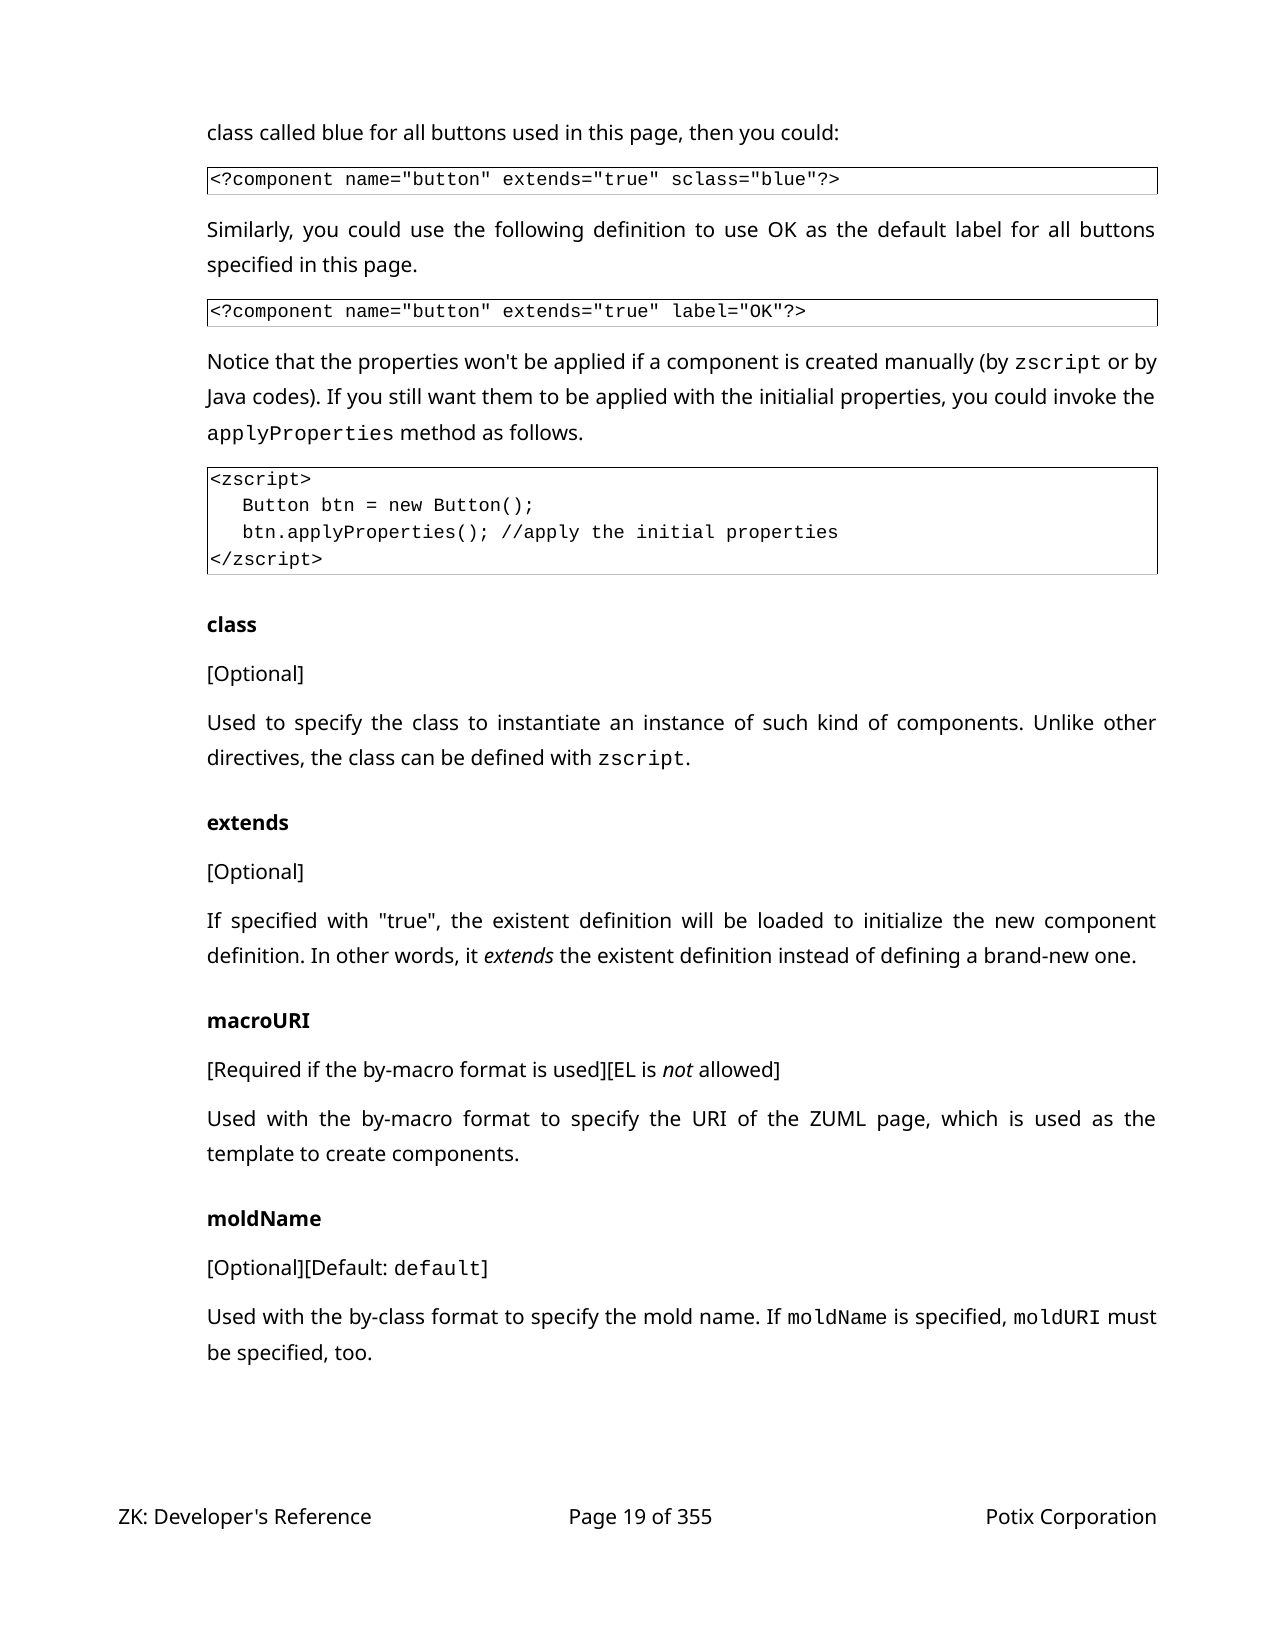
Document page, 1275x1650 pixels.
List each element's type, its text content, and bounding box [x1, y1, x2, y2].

text [Optional] [207, 659, 1157, 687]
text Used to specify the class to instantiate an instance of such kind of components. Unlike other directives, the class can be defined with zscript. [207, 708, 1157, 772]
text Notice that the properties won't be applied if a component is created manually (by zscript or by Java codes). If you still want them to be applied with the initialial properties, you could invoke the applyProperties method as follows. [207, 347, 1157, 446]
text <?component name="button" extends="true" label="OK"?> [208, 300, 1157, 326]
subtitle class [207, 610, 1157, 639]
text [Required if the by-macro format is used][EL is not allowed] [207, 1055, 1157, 1083]
subtitle extends [207, 808, 1157, 837]
text If specified with "true", the existent definition will be loaded to initialize the new component definition. In other words, it extends the existent definition instead of defining a brand-new one. [207, 906, 1157, 970]
text [Optional][Default: default] [207, 1253, 1157, 1282]
text Used with the by-macro format to specify the URI of the ZUML page, which is used as the template to create components. [207, 1104, 1157, 1167]
text Used with the by-class format to specify the mold name. If moldName is specified, moldURI must be specified, too. [207, 1302, 1157, 1366]
subtitle moldName [207, 1204, 1157, 1232]
text Similarly, you could use the following definition to use OK as the default label for all buttons specified in this page. [207, 215, 1157, 278]
text class called blue for all buttons used in this page, then you could: [207, 118, 1157, 146]
text <zscript> Button btn = new Button(); btn.applyProperties(); //apply the initial properties </zscript> [208, 468, 1157, 574]
text [Optional] [207, 857, 1157, 886]
text <?component name="button" extends="true" sclass="blue"?> [208, 168, 1157, 194]
subtitle macroURI [207, 1006, 1157, 1034]
